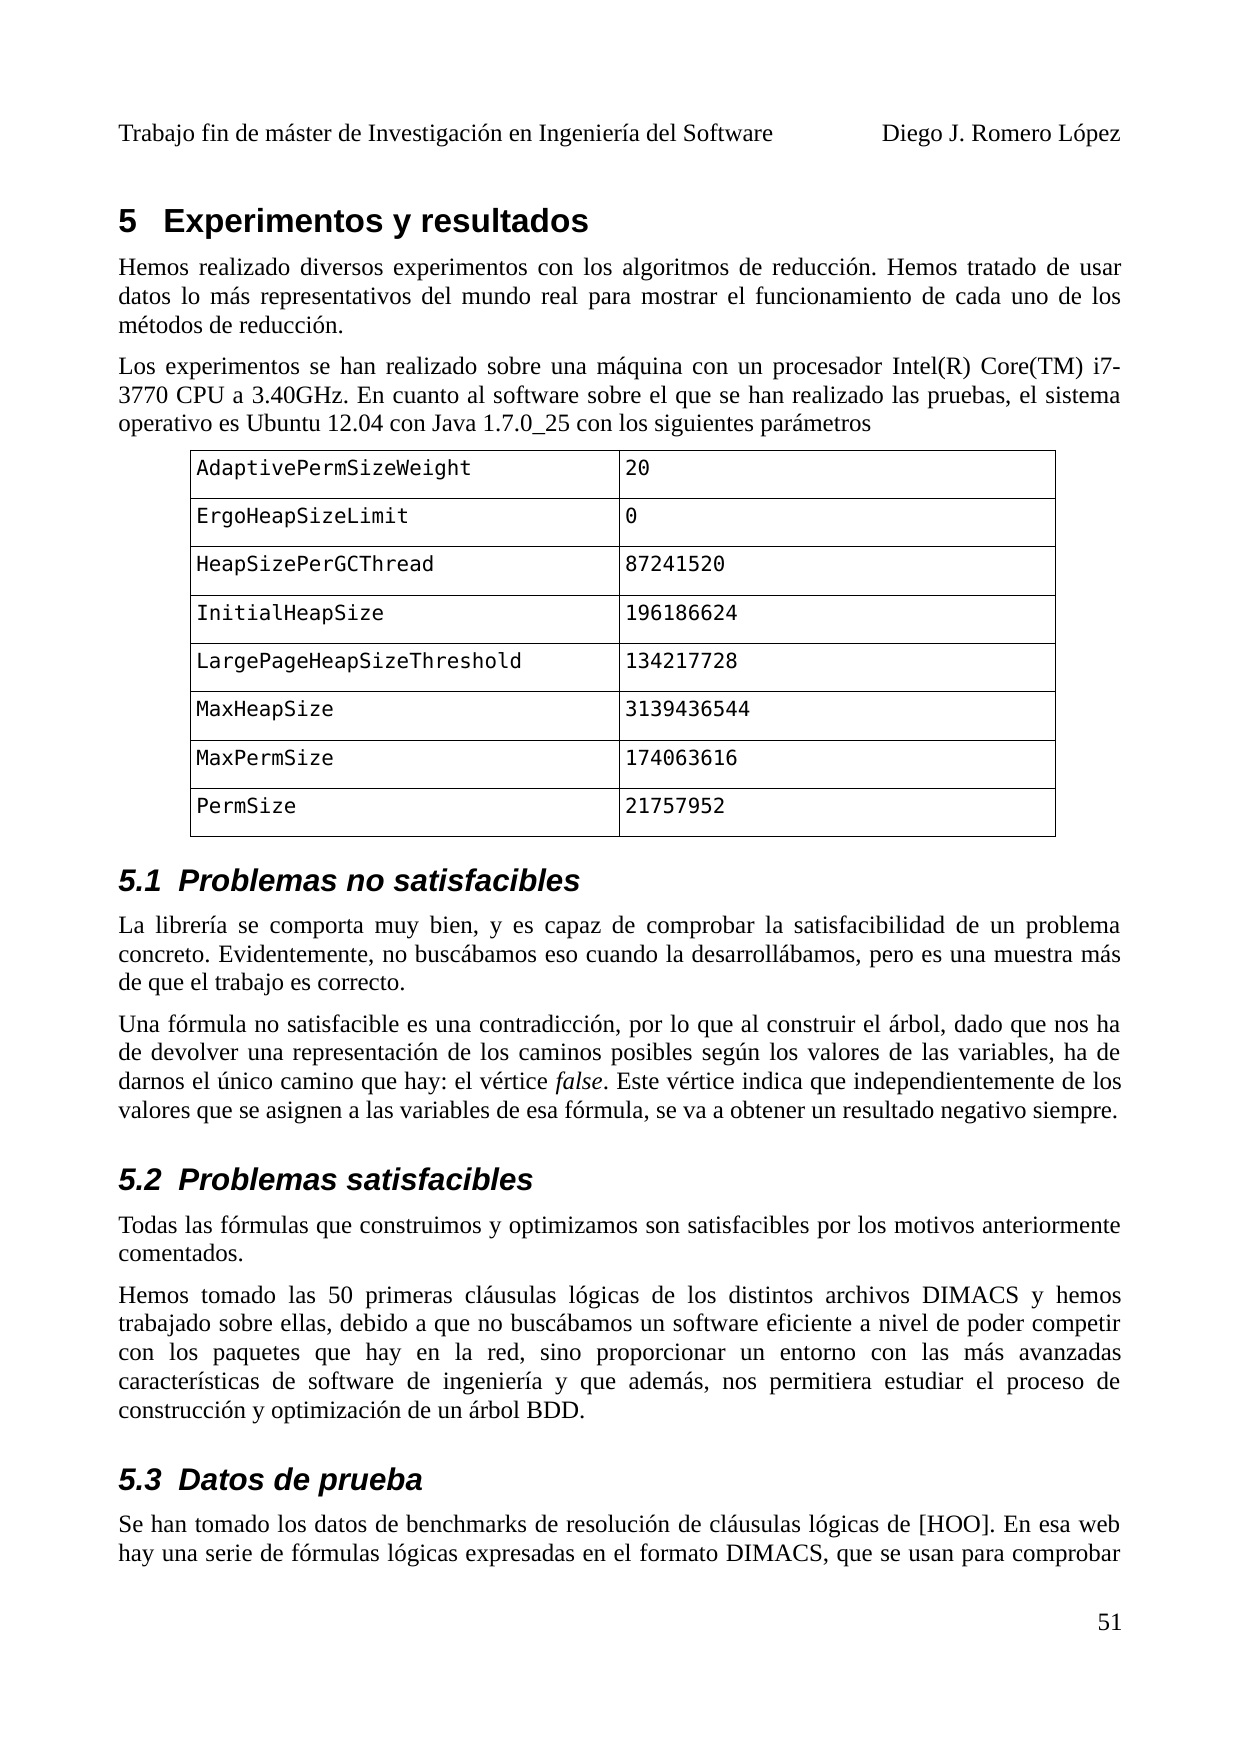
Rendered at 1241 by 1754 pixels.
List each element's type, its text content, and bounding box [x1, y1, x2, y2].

text Una fórmula no satisfacible es una contradicción, por lo que al construir el árbol, dado que nos ha de devolver una representación de los caminos posibles según los valores de las variables, ha de darnos el único camino que hay: el vértice false. Este vértice indica que independientemente de los valores que se asignen a las variables de esa fórmula, se va a obtener un resultado negativo siempre. [118, 1009, 1122, 1124]
table_cell MaxPermSize [191, 741, 619, 788]
table_cell 134217728 [620, 644, 1055, 691]
subtitle Experimentos y resultados [118, 201, 1122, 240]
text Hemos tomado las 50 primeras cláusulas lógicas de los distintos archivos DIMACS y hemos trabajado sobre ellas, debido a que no buscábamos un software eficiente a nivel de poder competir con los paquetes que hay en la red, sino proporcionar un entorno con las más avanzadas características de software de ingeniería y que además, nos permitiera estudiar el proceso de construcción y optimización de un árbol BDD. [118, 1280, 1122, 1423]
table_cell 174063616 [620, 741, 1055, 788]
table_cell 3139436544 [620, 692, 1055, 740]
subtitle Problemas satisfacibles [118, 1161, 1122, 1197]
text Hemos realizado diversos experimentos con los algoritmos de reducción. Hemos tratado de usar datos lo más representativos del mundo real para mostrar el funcionamiento de cada uno de los métodos de reducción. [118, 252, 1122, 338]
table_cell 87241520 [620, 547, 1055, 595]
text La librería se comporta muy bien, y es capaz de comprobar la satisfacibilidad de un problema concreto. Evidentemente, no buscábamos eso cuando la desarrollábamos, pero es una muestra más de que el trabajo es correcto. [118, 910, 1122, 996]
table_cell ErgoHeapSizeLimit [191, 499, 619, 546]
table_cell 196186624 [620, 596, 1055, 643]
table_header 20 [620, 451, 1055, 498]
table_cell LargePageHeapSizeThreshold [191, 644, 619, 691]
table_cell PermSize [191, 789, 619, 836]
table_cell 0 [620, 499, 1055, 546]
text Se han tomado los datos de benchmarks de resolución de cláusulas lógicas de [HOO]. En esa web hay una serie de fórmulas lógicas expresadas en el formato DIMACS, que se usan para comprobar [118, 1509, 1122, 1567]
subtitle Problemas no satisfacibles [118, 862, 1122, 897]
table_cell MaxHeapSize [191, 692, 619, 740]
table_cell HeapSizePerGCThread [191, 547, 619, 595]
subtitle Datos de prueba [118, 1461, 1122, 1497]
text Los experimentos se han realizado sobre una máquina con un procesador Intel(R) Core(TM) i7-3770 CPU a 3.40GHz. En cuanto al software sobre el que se han realizado las pruebas, el sistema operativo es Ubuntu 12.04 con Java 1.7.0_25 con los siguientes parámetros [118, 351, 1122, 437]
table_cell InitialHeapSize [191, 596, 619, 643]
text Todas las fórmulas que construimos y optimizamos son satisfacibles por los motivos anteriormente comentados. [118, 1210, 1122, 1267]
table_cell 21757952 [620, 789, 1055, 836]
table_header AdaptivePermSizeWeight [191, 451, 619, 498]
